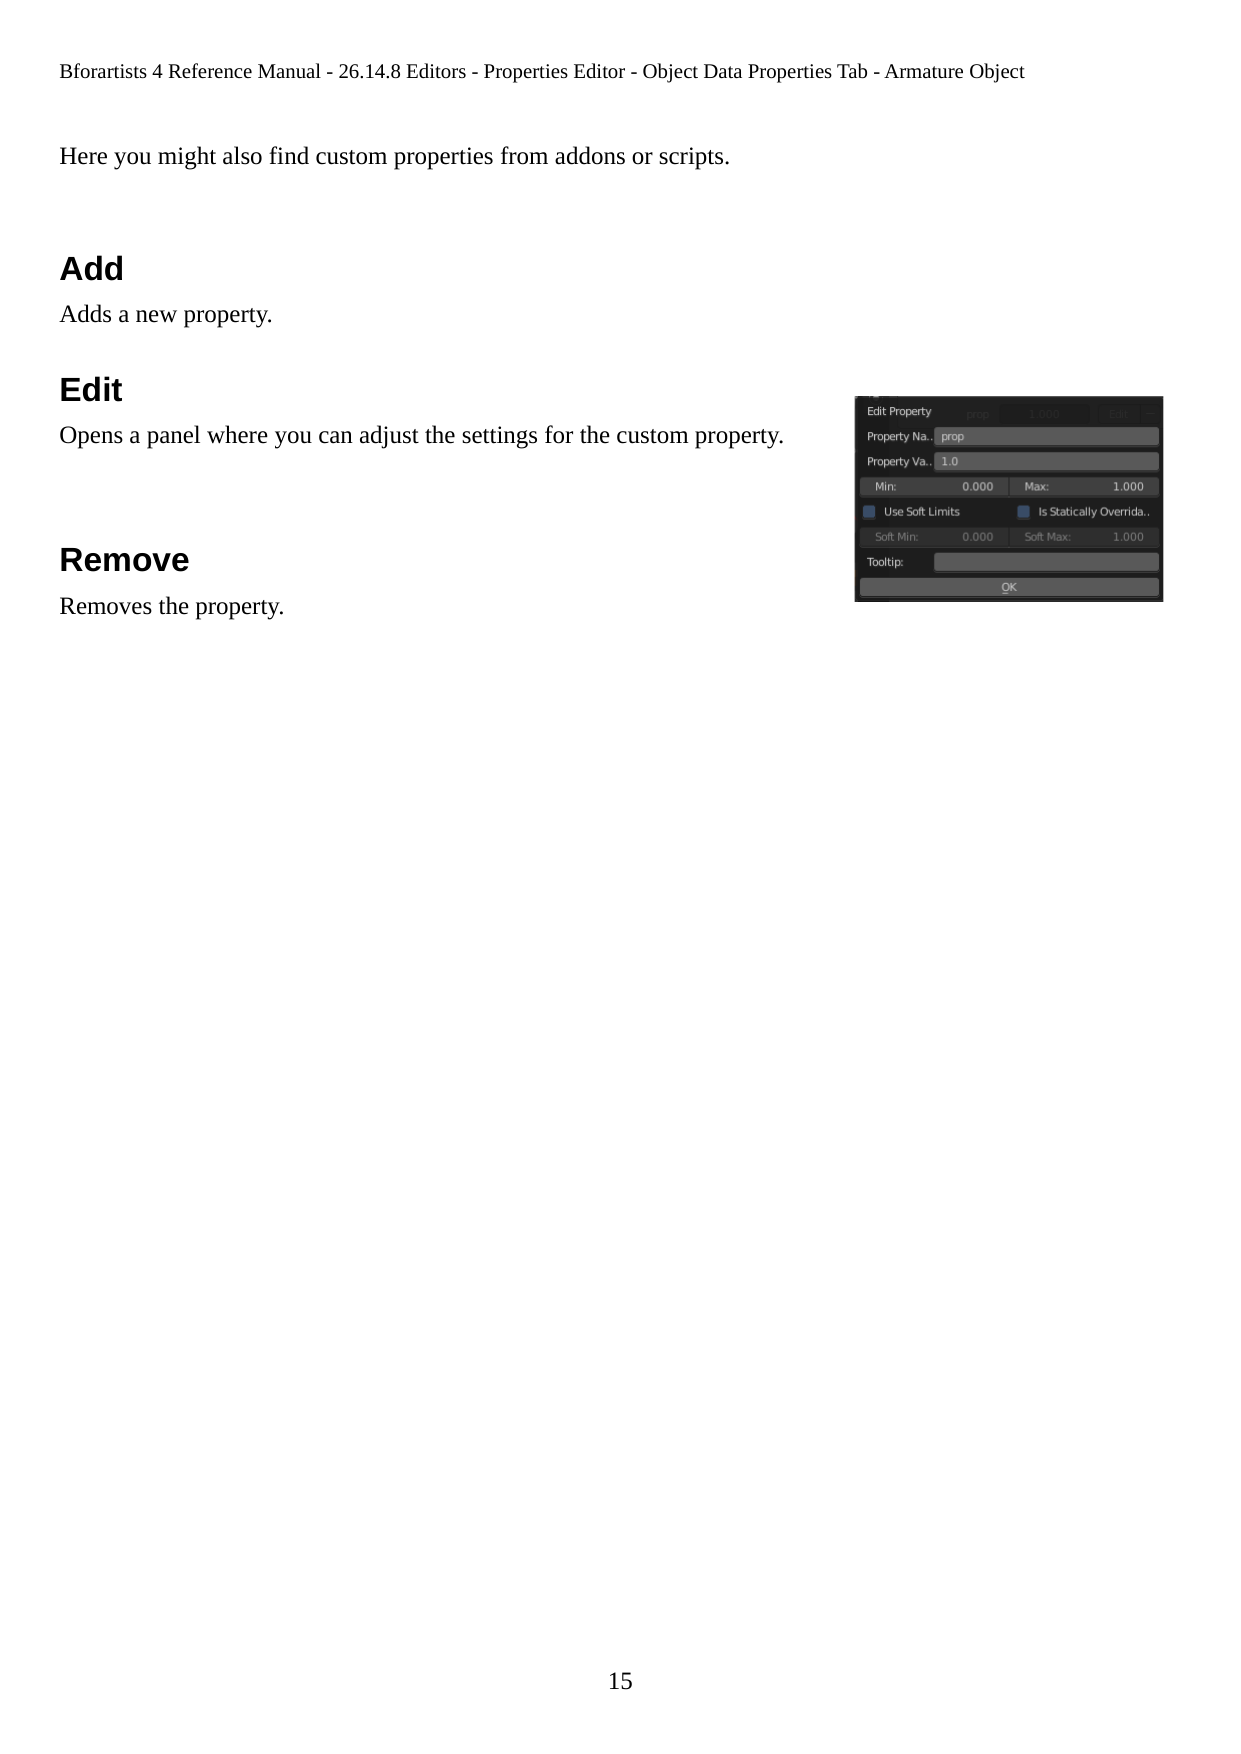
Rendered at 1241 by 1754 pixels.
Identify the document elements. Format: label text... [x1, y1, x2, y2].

text Opens a panel where you can adjust the settings for the custom property. [59, 421, 854, 449]
subtitle Edit [59, 369, 1181, 408]
picture [854, 396, 1164, 602]
text Removes the property. [59, 591, 1181, 619]
text Here you might also find custom properties from addons or scripts. [59, 141, 1181, 170]
text Adds a new property. [59, 299, 1181, 328]
subtitle Remove [59, 539, 854, 578]
subtitle [1164, 539, 1181, 578]
subtitle Add [59, 248, 1181, 287]
